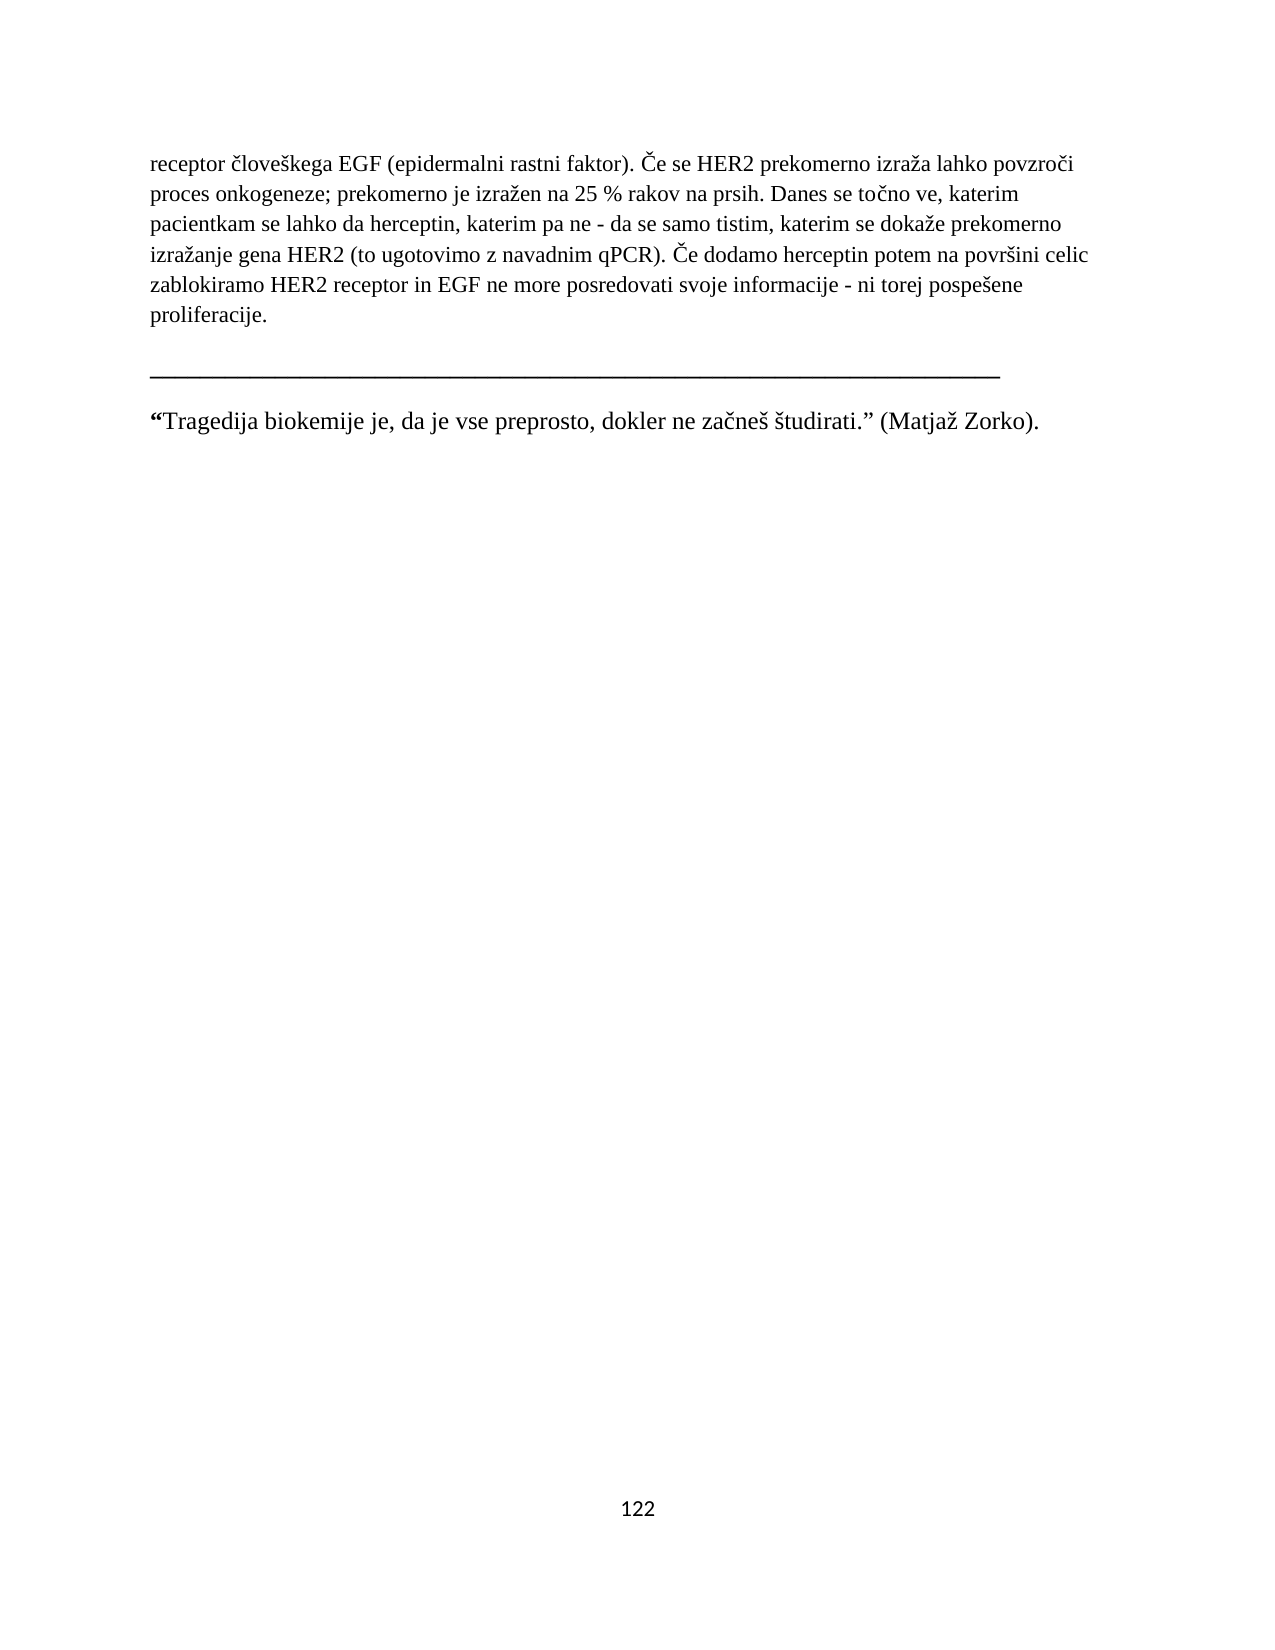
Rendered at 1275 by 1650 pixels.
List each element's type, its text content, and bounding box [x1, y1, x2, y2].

text receptor človeškega EGF (epidermalni rastni faktor). Če se HER2 prekomerno izraža lahko povzroči proces onkogeneze; prekomerno je izražen na 25 % rakov na prsih. Danes se točno ve, katerim pacientkam se lahko da herceptin, katerim pa ne - da se samo tistim, katerim se dokaže prekomerno izražanje gena HER2 (to ugotovimo z navadnim qPCR). Če dodamo herceptin potem na površini celic zablokiramo HER2 receptor in EGF ne more posredovati svoje informacije - ni torej pospešene proliferacije. [150, 150, 1125, 327]
text “Tragedija biokemije je, da je vse preprosto, dokler ne začneš študirati.” (Matjaž Zorko). [150, 406, 1125, 435]
text ____________________________________________________________________ [150, 352, 1125, 381]
